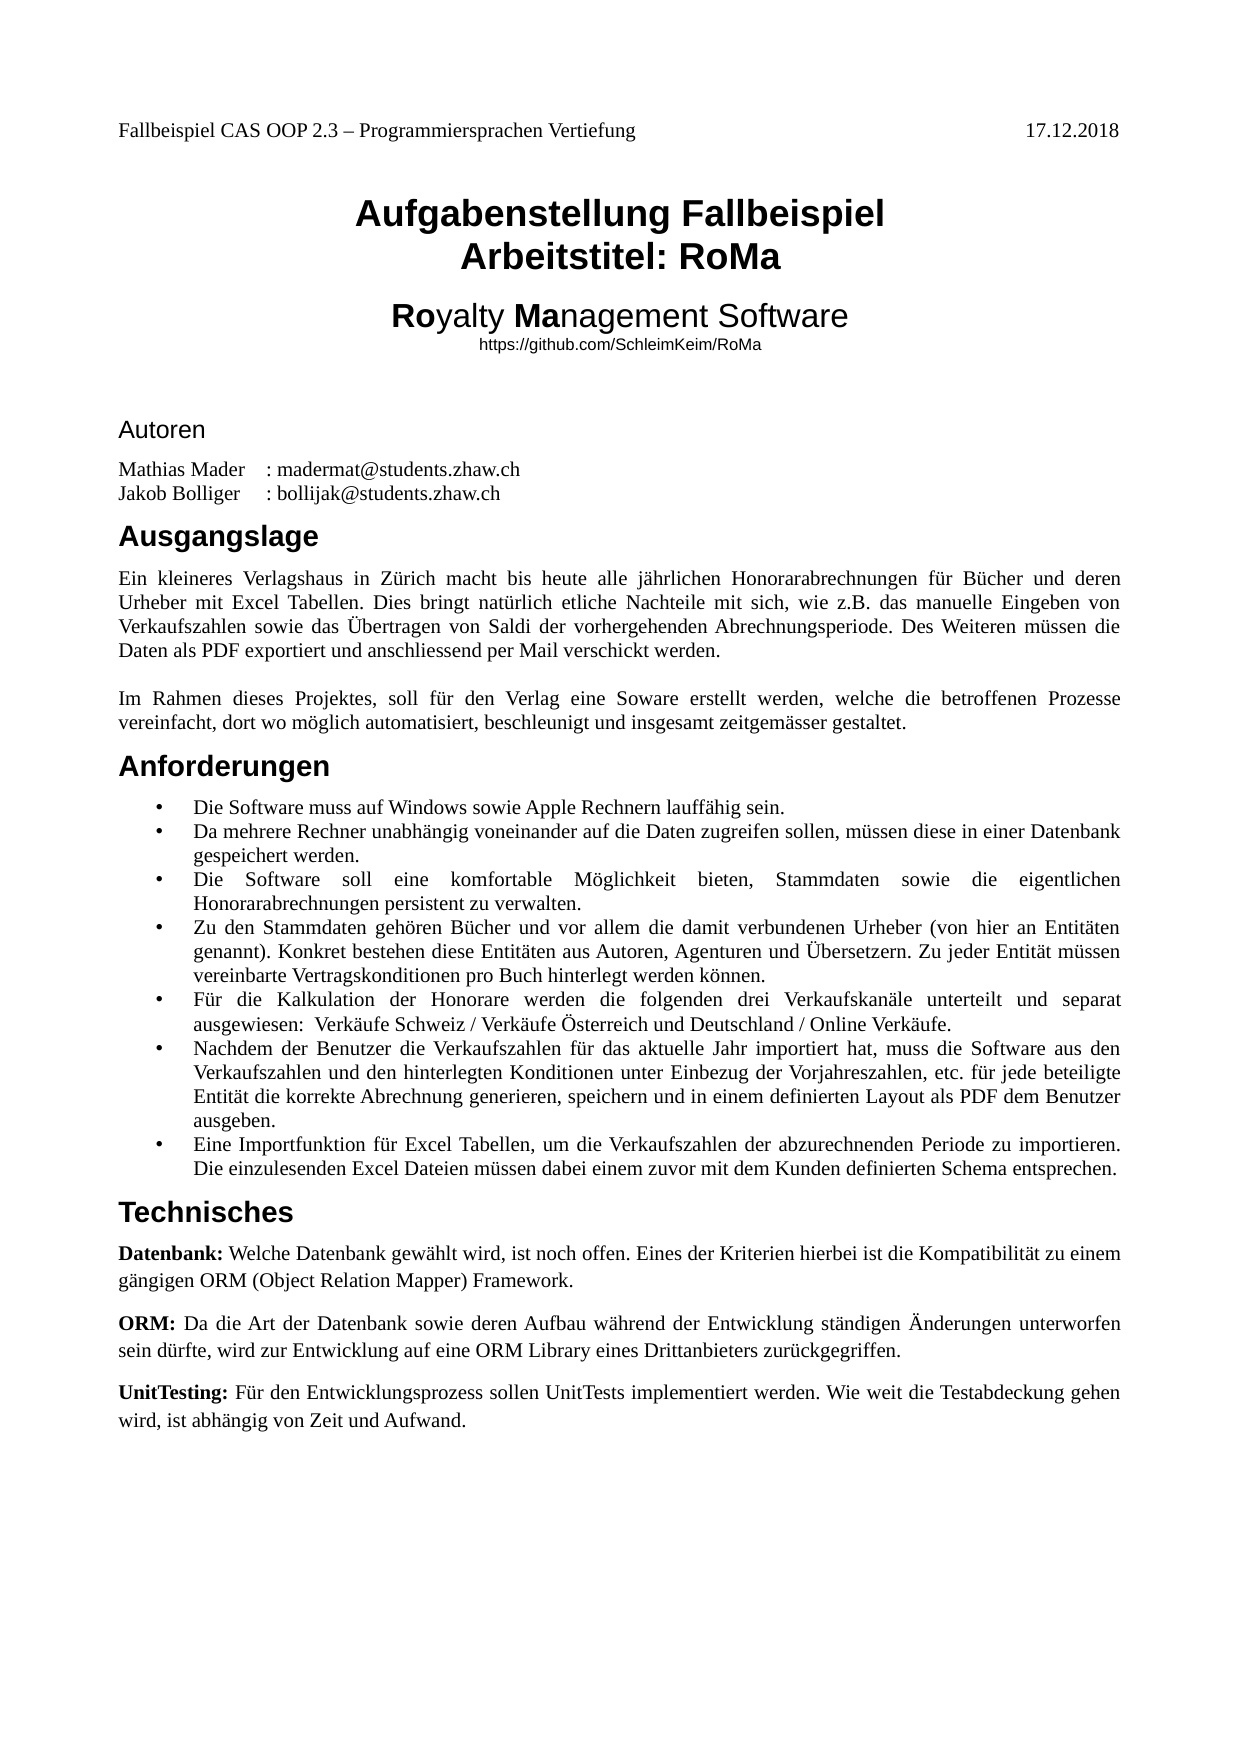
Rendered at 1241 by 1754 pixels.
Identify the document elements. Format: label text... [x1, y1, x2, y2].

list Zu den Stammdaten gehören Bücher und vor allem die damit verbundenen Urheber (von hier an Entitäten genannt). Konkret bestehen diese Entitäten aus Autoren, Agenturen und Übersetzern. Zu jeder Entität müssen vereinbarte Vertragskonditionen pro Buch hinterlegt werden können. [156, 915, 1122, 987]
text ORM: Da die Art der Datenbank sowie deren Aufbau während der Entwicklung ständigen Änderungen unterworfen sein dürfte, wird zur Entwicklung auf eine ORM Library eines Drittanbieters zurückgegriffen. [118, 1311, 1122, 1362]
text Datenbank: Welche Datenbank gewählt wird, ist noch offen. Eines der Kriterien hierbei ist die Kompatibilität zu einem gängigen ORM (Object Relation Mapper) Framework. [118, 1241, 1122, 1292]
list Eine Importfunktion für Excel Tabellen, um die Verkaufszahlen der abzurechnenden Periode zu importieren. Die einzulesenden Excel Dateien müssen dabei einem zuvor mit dem Kunden definierten Schema entsprechen. [156, 1132, 1122, 1180]
subtitle Royalty Management Software https://github.com/SchleimKeim/RoMa [118, 296, 1122, 354]
list Die Software muss auf Windows sowie Apple Rechnern lauffähig sein. [156, 795, 1122, 819]
text Mathias Mader : madermat@students.zhaw.ch Jakob Bolliger : bollijak@students.zhaw.ch [118, 457, 1122, 505]
list Da mehrere Rechner unabhängig voneinander auf die Daten zugreifen sollen, müssen diese in einer Datenbank gespeichert werden. [156, 819, 1122, 867]
subtitle Ausgangslage [118, 519, 1122, 553]
subtitle Technisches [118, 1194, 1122, 1228]
subtitle Anforderungen [118, 749, 1122, 782]
text Im Rahmen dieses Projektes, soll für den Verlag eine Soware erstellt werden, welche die betroffenen Prozesse vereinfacht, dort wo möglich automatisiert, beschleunigt und insgesamt zeitgemässer gestaltet. [118, 686, 1122, 734]
title Aufgabenstellung Fallbeispiel Arbeitstitel: RoMa [118, 191, 1122, 277]
list Für die Kalkulation der Honorare werden die folgenden drei Verkaufskanäle unterteilt und separat ausgewiesen: Verkäufe Schweiz / Verkäufe Österreich und Deutschland / Online Verkäufe. [156, 987, 1122, 1036]
text Fallbeispiel CAS OOP 2.3 – Programmiersprachen Vertiefung 17.12.2018 [118, 118, 1122, 142]
text UnitTesting: Für den Entwicklungsprozess sollen UnitTests implementiert werden. Wie weit die Testabdeckung gehen wird, ist abhängig von Zeit und Aufwand. [118, 1380, 1122, 1432]
list Nachdem der Benutzer die Verkaufszahlen für das aktuelle Jahr importiert hat, muss die Software aus den Verkaufszahlen und den hinterlegten Konditionen unter Einbezug der Vorjahreszahlen, etc. für jede beteiligte Entität die korrekte Abrechnung generieren, speichern und in einem definierten Layout als PDF dem Benutzer ausgeben. [156, 1036, 1122, 1132]
list Die Software soll eine komfortable Möglichkeit bieten, Stammdaten sowie die eigentlichen Honorarabrechnungen persistent zu verwalten. [156, 867, 1122, 915]
subtitle Autoren [118, 415, 1122, 444]
text Ein kleineres Verlagshaus in Zürich macht bis heute alle jährlichen Honorarabrechnungen für Bücher und deren Urheber mit Excel Tabellen. Dies bringt natürlich etliche Nachteile mit sich, wie z.B. das manuelle Eingeben von Verkaufszahlen sowie das Übertragen von Saldi der vorhergehenden Abrechnungsperiode. Des Weiteren müssen die Daten als PDF exportiert und anschliessend per Mail verschickt werden. [118, 566, 1122, 662]
